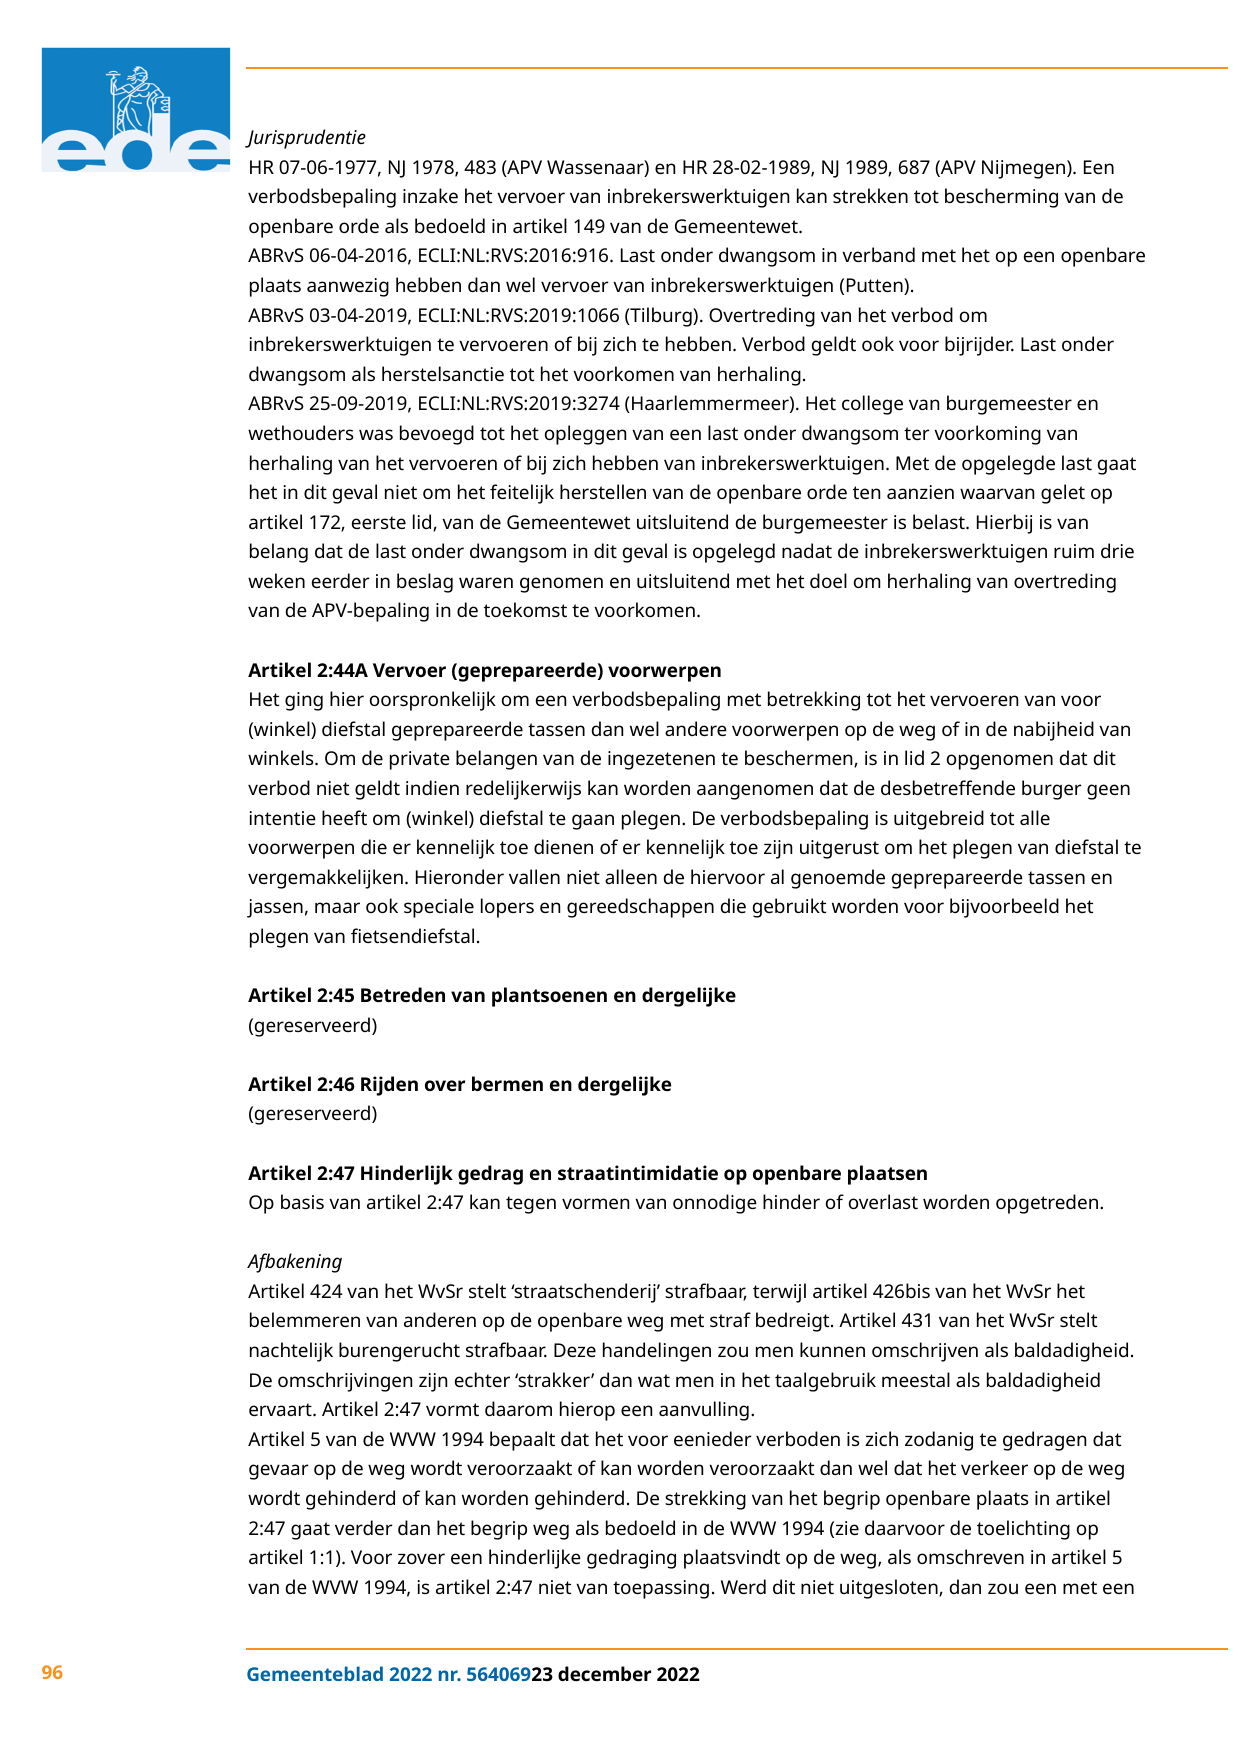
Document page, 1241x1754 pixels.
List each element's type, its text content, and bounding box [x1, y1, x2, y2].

text Jurisprudentie [248, 124, 1152, 150]
text Het ging hier oorspronkelijk om een verbodsbepaling met betrekking tot het vervoeren van voor (winkel) diefstal geprepareerde tassen dan wel andere voorwerpen op de weg of in de nabijheid van winkels. Om de private belangen van de ingezetenen te beschermen, is in lid 2 opgenomen dat dit verbod niet geldt indien redelijkerwijs kan worden aangenomen dat de desbetreffende burger geen intentie heeft om (winkel) diefstal te gaan plegen. De verbodsbepaling is uitgebreid tot alle voorwerpen die er kennelijk toe dienen of er kennelijk toe zijn uitgerust om het plegen van diefstal te vergemakkelijken. Hieronder vallen niet alleen de hiervoor al genoemde geprepareerde tassen en jassen, maar ook speciale lopers en gereedschappen die gebruikt worden voor bijvoorbeeld het plegen van fietsendiefstal. [248, 686, 1152, 949]
text Afbakening [248, 1248, 1152, 1274]
text ABRvS 03-04-2019, ECLI:NL:RVS:2019:1066 (Tilburg). Overtreding van het verbod om inbrekerswerktuigen te vervoeren of bij zich te hebben. Verbod geldt ook voor bijrijder. Last onder dwangsom als herstelsanctie tot het voorkomen van herhaling. [248, 302, 1152, 387]
text HR 07-06-1977, NJ 1978, 483 (APV Wassenaar) en HR 28-02-1989, NJ 1989, 687 (APV Nijmegen). Een verbodsbepaling inzake het vervoer van inbrekerswerktuigen kan strekken tot bescherming van de openbare orde als bedoeld in artikel 149 van de Gemeentewet. [248, 154, 1152, 239]
text Artikel 2:45 Betreden van plantsoenen en dergelijke [248, 982, 1152, 1008]
text ABRvS 25-09-2019, ECLI:NL:RVS:2019:3274 (Haarlemmermeer). Het college van burgemeester en wethouders was bevoegd tot het opleggen van een last onder dwangsom ter voorkoming van herhaling van het vervoeren of bij zich hebben van inbrekerswerktuigen. Met de opgelegde last gaat het in dit geval niet om het feitelijk herstellen van de openbare orde ten aanzien waarvan gelet op artikel 172, eerste lid, van de Gemeentewet uitsluitend de burgemeester is belast. Hierbij is van belang dat de last onder dwangsom in dit geval is opgelegd nadat de inbrekerswerktuigen ruim drie weken eerder in beslag waren genomen en uitsluitend met het doel om herhaling van overtreding van de APV-bepaling in de toekomst te voorkomen. [248, 391, 1152, 623]
text Artikel 2:46 Rijden over bermen en dergelijke [248, 1071, 1152, 1097]
text Op basis van artikel 2:47 kan tegen vormen van onnodige hinder of overlast worden opgetreden. [248, 1189, 1152, 1215]
text Artikel 424 van het WvSr stelt ‘straatschenderij’ strafbaar, terwijl artikel 426bis van het WvSr het belemmeren van anderen op de openbare weg met straf bedreigt. Artikel 431 van het WvSr stelt nachtelijk burengerucht strafbaar. Deze handelingen zou men kunnen omschrijven als baldadigheid. De omschrijvingen zijn echter ‘strakker’ dan wat men in het taalgebruik meestal als baldadigheid ervaart. Artikel 2:47 vormt daarom hierop een aanvulling. [248, 1278, 1152, 1422]
picture [41, 47, 231, 172]
text (gereserveerd) [248, 1101, 1152, 1126]
text Artikel 2:47 Hinderlijk gedrag en straatintimidatie op openbare plaatsen [248, 1160, 1152, 1186]
text ABRvS 06-04-2016, ECLI:NL:RVS:2016:916. Last onder dwangsom in verband met het op een openbare plaats aanwezig hebben dan wel vervoer van inbrekerswerktuigen (Putten). [248, 243, 1152, 298]
text Artikel 5 van de WVW 1994 bepaalt dat het voor eenieder verboden is zich zodanig te gedragen dat gevaar op de weg wordt veroorzaakt of kan worden veroorzaakt dan wel dat het verkeer op de weg wordt gehinderd of kan worden gehinderd. De strekking van het begrip openbare plaats in artikel 2:47 gaat verder dan het begrip weg als bedoeld in de WVW 1994 (zie daarvoor de toelichting op artikel 1:1). Voor zover een hinderlijke gedraging plaatsvindt op de weg, als omschreven in artikel 5 van de WVW 1994, is artikel 2:47 niet van toepassing. Werd dit niet uitgesloten, dan zou een met een [248, 1426, 1152, 1600]
text (gereserveerd) [248, 1012, 1152, 1038]
text Artikel 2:44A Vervoer (geprepareerde) voorwerpen [248, 657, 1152, 683]
